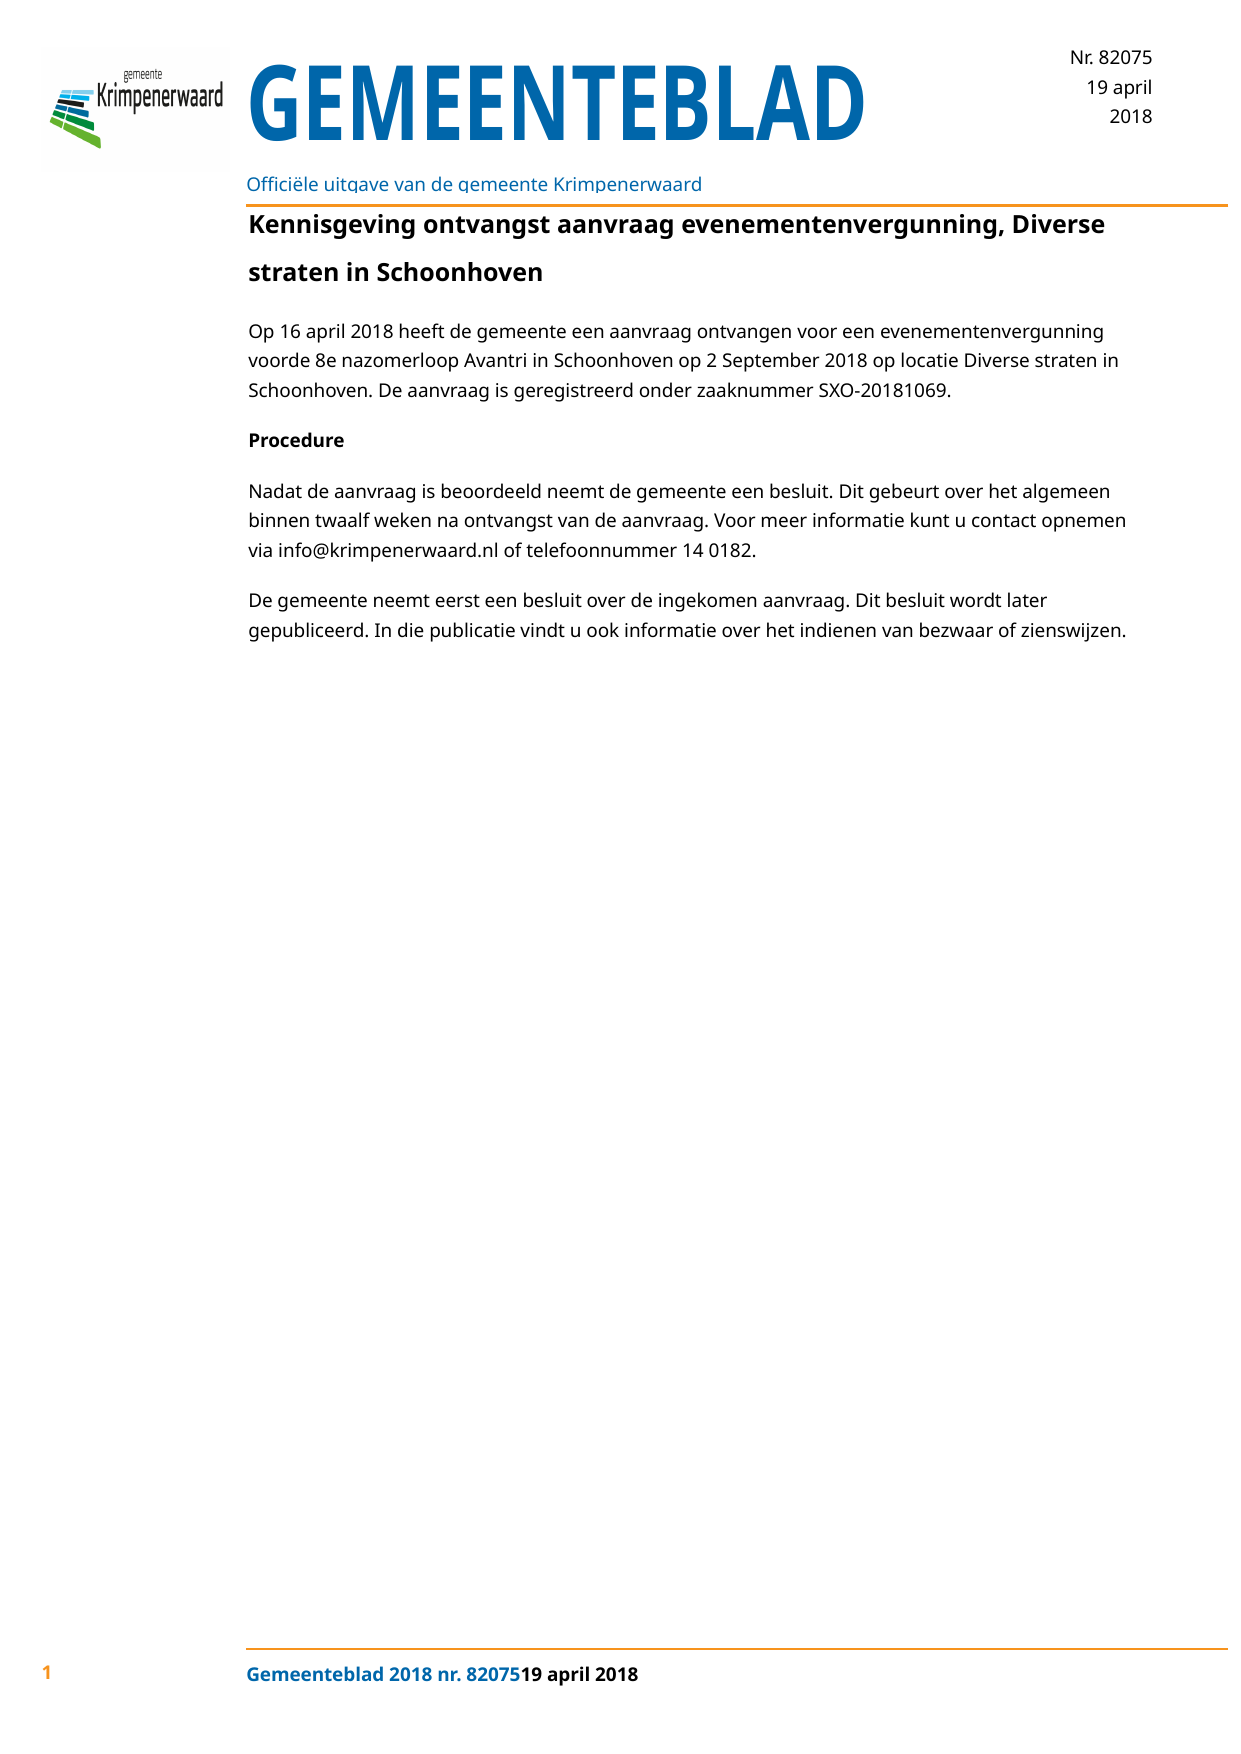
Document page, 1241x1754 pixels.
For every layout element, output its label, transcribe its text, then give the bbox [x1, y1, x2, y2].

text Kennisgeving ontvangst aanvraag evenementenvergunning, Diverse straten in Schoonhoven [248, 207, 1152, 288]
text Procedure [248, 427, 1152, 453]
text De gemeente neemt eerst een besluit over de ingekomen aanvraag. Dit besluit wordt later gepubliceerd. In die publicatie vindt u ook informatie over het indienen van bezwaar of zienswijzen. [248, 587, 1152, 643]
text Nadat de aanvraag is beoordeeld neemt de gemeente een besluit. Dit gebeurt over het algemeen binnen twaalf weken na ontvangst van de aanvraag. Voor meer informatie kunt u contact opnemen via info@krimpenerwaard.nl of telefoonnummer 14 0182. [248, 478, 1152, 563]
picture [41, 47, 231, 172]
text Op 16 april 2018 heeft de gemeente een aanvraag ontvangen voor een evenementenvergunning voorde 8e nazomerloop Avantri in Schoonhoven op 2 September 2018 op locatie Diverse straten in Schoonhoven. De aanvraag is geregistreerd onder zaaknummer SXO-20181069. [248, 318, 1152, 403]
